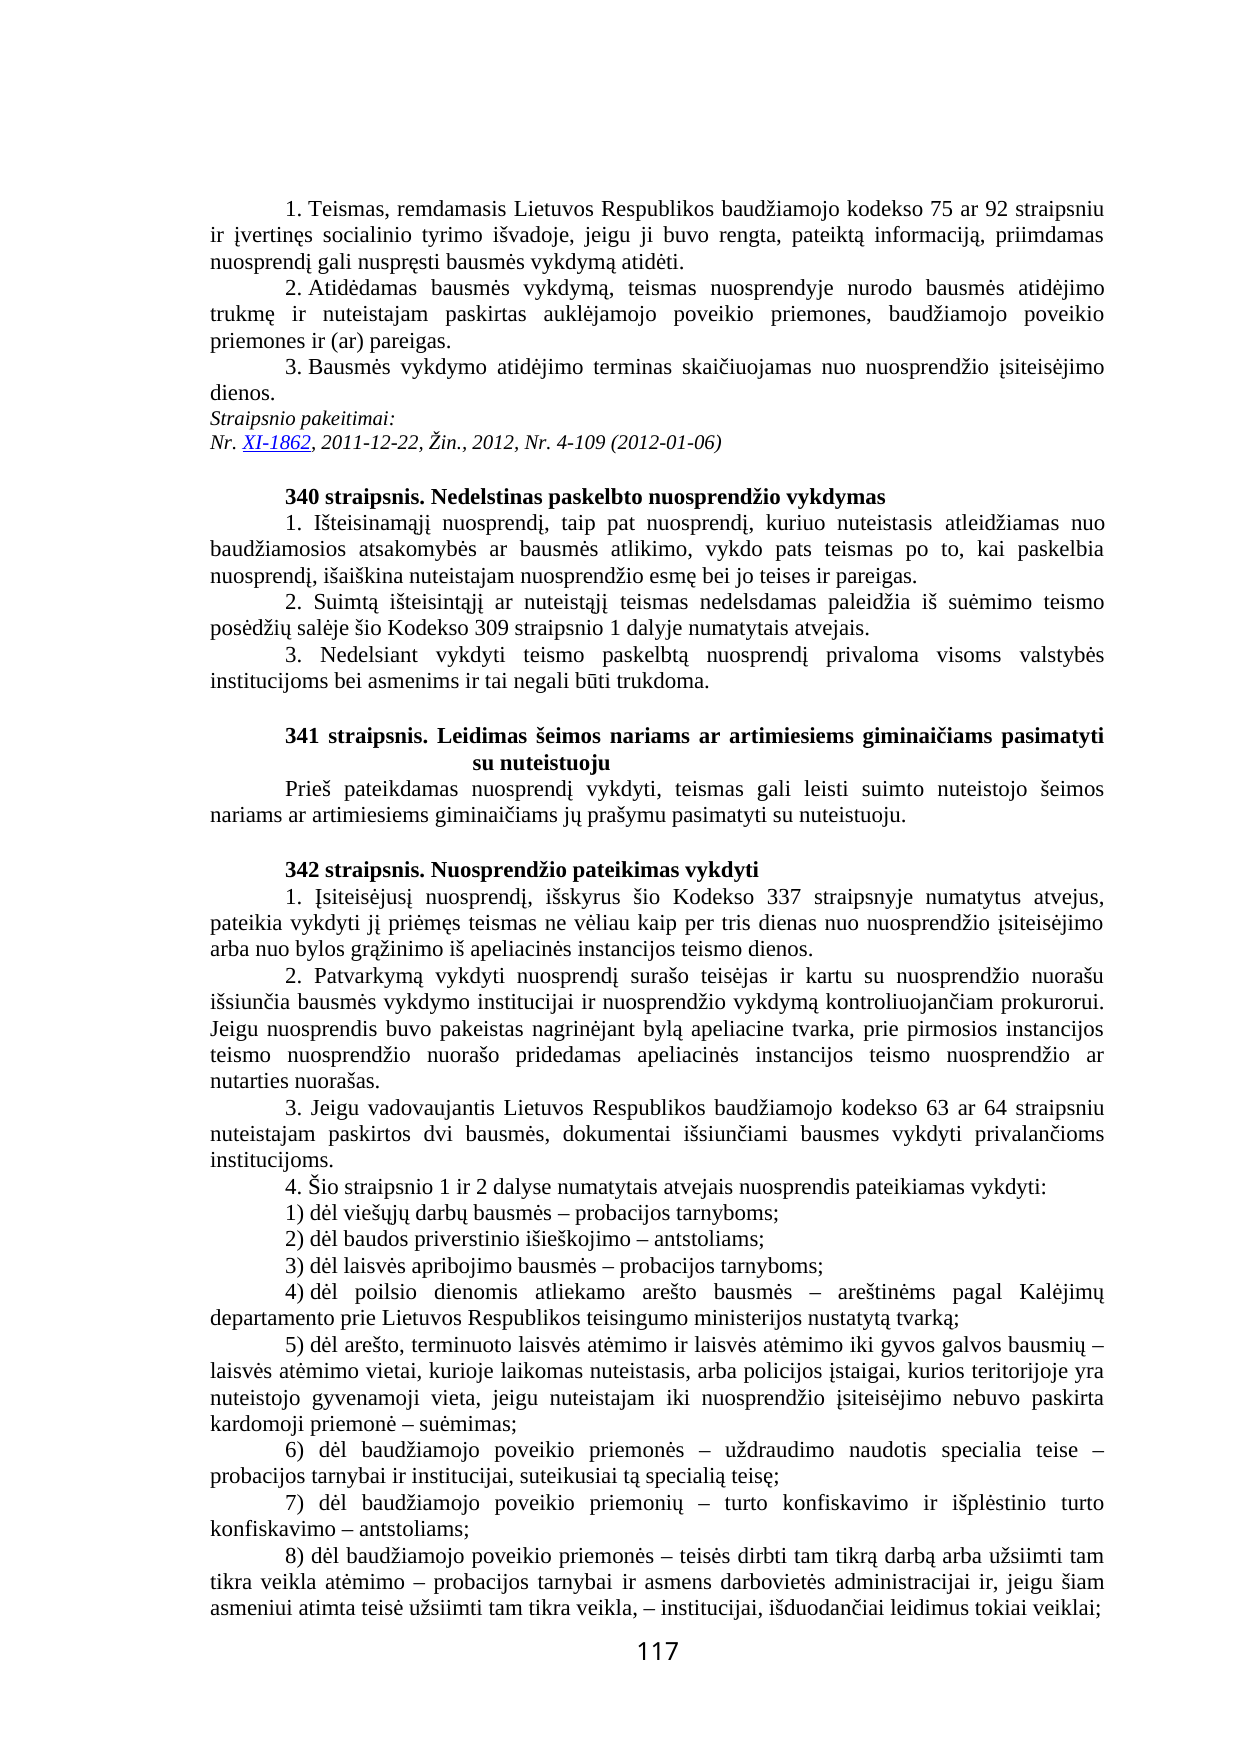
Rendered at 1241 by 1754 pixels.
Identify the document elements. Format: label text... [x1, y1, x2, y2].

text 3. Jeigu vadovaujantis Lietuvos Respublikos baudžiamojo kodekso 63 ar 64 straipsniu nuteistajam paskirtos dvi bausmės, dokumentai išsiunčiami bausmes vykdyti privalančioms institucijoms. [210, 1094, 1106, 1173]
text 2. Suimtą išteisintąjį ar nuteistąjį teismas nedelsdamas paleidžia iš suėmimo teismo posėdžių salėje šio Kodekso 309 straipsnio 1 dalyje numatytais atvejais. [210, 588, 1106, 641]
text 2. Atidėdamas bausmės vykdymą, teismas nuosprendyje nurodo bausmės atidėjimo trukmę ir nuteistajam paskirtas auklėjamojo poveikio priemones, baudžiamojo poveikio priemones ir (ar) pareigas. [210, 274, 1106, 353]
text 3) dėl laisvės apribojimo bausmės – probacijos tarnyboms; [210, 1252, 1106, 1278]
text 340 straipsnis. Nedelstinas paskelbto nuosprendžio vykdymas [210, 483, 1106, 509]
text 7) dėl baudžiamojo poveikio priemonių – turto konfiskavimo ir išplėstinio turto konfiskavimo – antstoliams; [210, 1489, 1106, 1542]
text Prieš pateikdamas nuosprendį vykdyti, teismas gali leisti suimto nuteistojo šeimos nariams ar artimiesiems giminaičiams jų prašymu pasimatyti su nuteistuoju. [210, 775, 1106, 828]
text 4. Šio straipsnio 1 ir 2 dalyse numatytais atvejais nuosprendis pateikiamas vykdyti: [210, 1173, 1106, 1199]
text 5) dėl arešto, terminuoto laisvės atėmimo ir laisvės atėmimo iki gyvos galvos bausmių – laisvės atėmimo vietai, kurioje laikomas nuteistasis, arba policijos įstaigai, kurios teritorijoje yra nuteistojo gyvenamoji vieta, jeigu nuteistajam iki nuosprendžio įsiteisėjimo nebuvo paskirta kardomoji priemonė – suėmimas; [210, 1331, 1106, 1436]
text 2) dėl baudos priverstinio išieškojimo – antstoliams; [210, 1225, 1106, 1252]
text 342 straipsnis. Nuosprendžio pateikimas vykdyti [210, 856, 1106, 883]
text 3. Bausmės vykdymo atidėjimo terminas skaičiuojamas nuo nuosprendžio įsiteisėjimo dienos. [210, 353, 1106, 406]
text 2. Patvarkymą vykdyti nuosprendį surašo teisėjas ir kartu su nuosprendžio nuorašu išsiunčia bausmės vykdymo institucijai ir nuosprendžio vykdymą kontroliuojančiam prokurorui. Jeigu nuosprendis buvo pakeistas nagrinėjant bylą apeliacine tvarka, prie pirmosios instancijos teismo nuosprendžio nuorašo pridedamas apeliacinės instancijos teismo nuosprendžio ar nutarties nuorašas. [210, 962, 1106, 1094]
text Straipsnio pakeitimai: [210, 406, 1106, 430]
text 1. Teismas, remdamasis Lietuvos Respublikos baudžiamojo kodekso 75 ar 92 straipsniu ir įvertinęs socialinio tyrimo išvadoje, jeigu ji buvo rengta, pateiktą informaciją, priimdamas nuosprendį gali nuspręsti bausmės vykdymą atidėti. [210, 195, 1106, 274]
text 3. Nedelsiant vykdyti teismo paskelbtą nuosprendį privaloma visoms valstybės institucijoms bei asmenims ir tai negali būti trukdoma. [210, 641, 1106, 693]
text 4) dėl poilsio dienomis atliekamo arešto bausmės – areštinėms pagal Kalėjimų departamento prie Lietuvos Respublikos teisingumo ministerijos nustatytą tvarką; [210, 1278, 1106, 1331]
text 6) dėl baudžiamojo poveikio priemonės – uždraudimo naudotis specialia teise – probacijos tarnybai ir institucijai, suteikusiai tą specialią teisę; [210, 1436, 1106, 1489]
text 8) dėl baudžiamojo poveikio priemonės – teisės dirbti tam tikrą darbą arba užsiimti tam tikra veikla atėmimo – probacijos tarnybai ir asmens darbovietės administracijai ir, jeigu šiam asmeniui atimta teisė užsiimti tam tikra veikla, – institucijai, išduodančiai leidimus tokiai veiklai; [210, 1542, 1106, 1621]
text 1. Išteisinamąjį nuosprendį, taip pat nuosprendį, kuriuo nuteistasis atleidžiamas nuo baudžiamosios atsakomybės ar bausmės atlikimo, vykdo pats teismas po to, kai paskelbia nuosprendį, išaiškina nuteistajam nuosprendžio esmę bei jo teises ir pareigas. [210, 509, 1106, 588]
text 341 straipsnis. Leidimas šeimos nariams ar artimiesiems giminaičiams pasimatyti su nuteistuoju [285, 722, 1106, 775]
text 1) dėl viešųjų darbų bausmės – probacijos tarnyboms; [210, 1199, 1106, 1225]
text Nr. XI-1862, 2011-12-22, Žin., 2012, Nr. 4-109 (2012-01-06) [210, 430, 1106, 454]
text 1. Įsiteisėjusį nuosprendį, išskyrus šio Kodekso 337 straipsnyje numatytus atvejus, pateikia vykdyti jį priėmęs teismas ne vėliau kaip per tris dienas nuo nuosprendžio įsiteisėjimo arba nuo bylos grąžinimo iš apeliacinės instancijos teismo dienos. [210, 883, 1106, 962]
